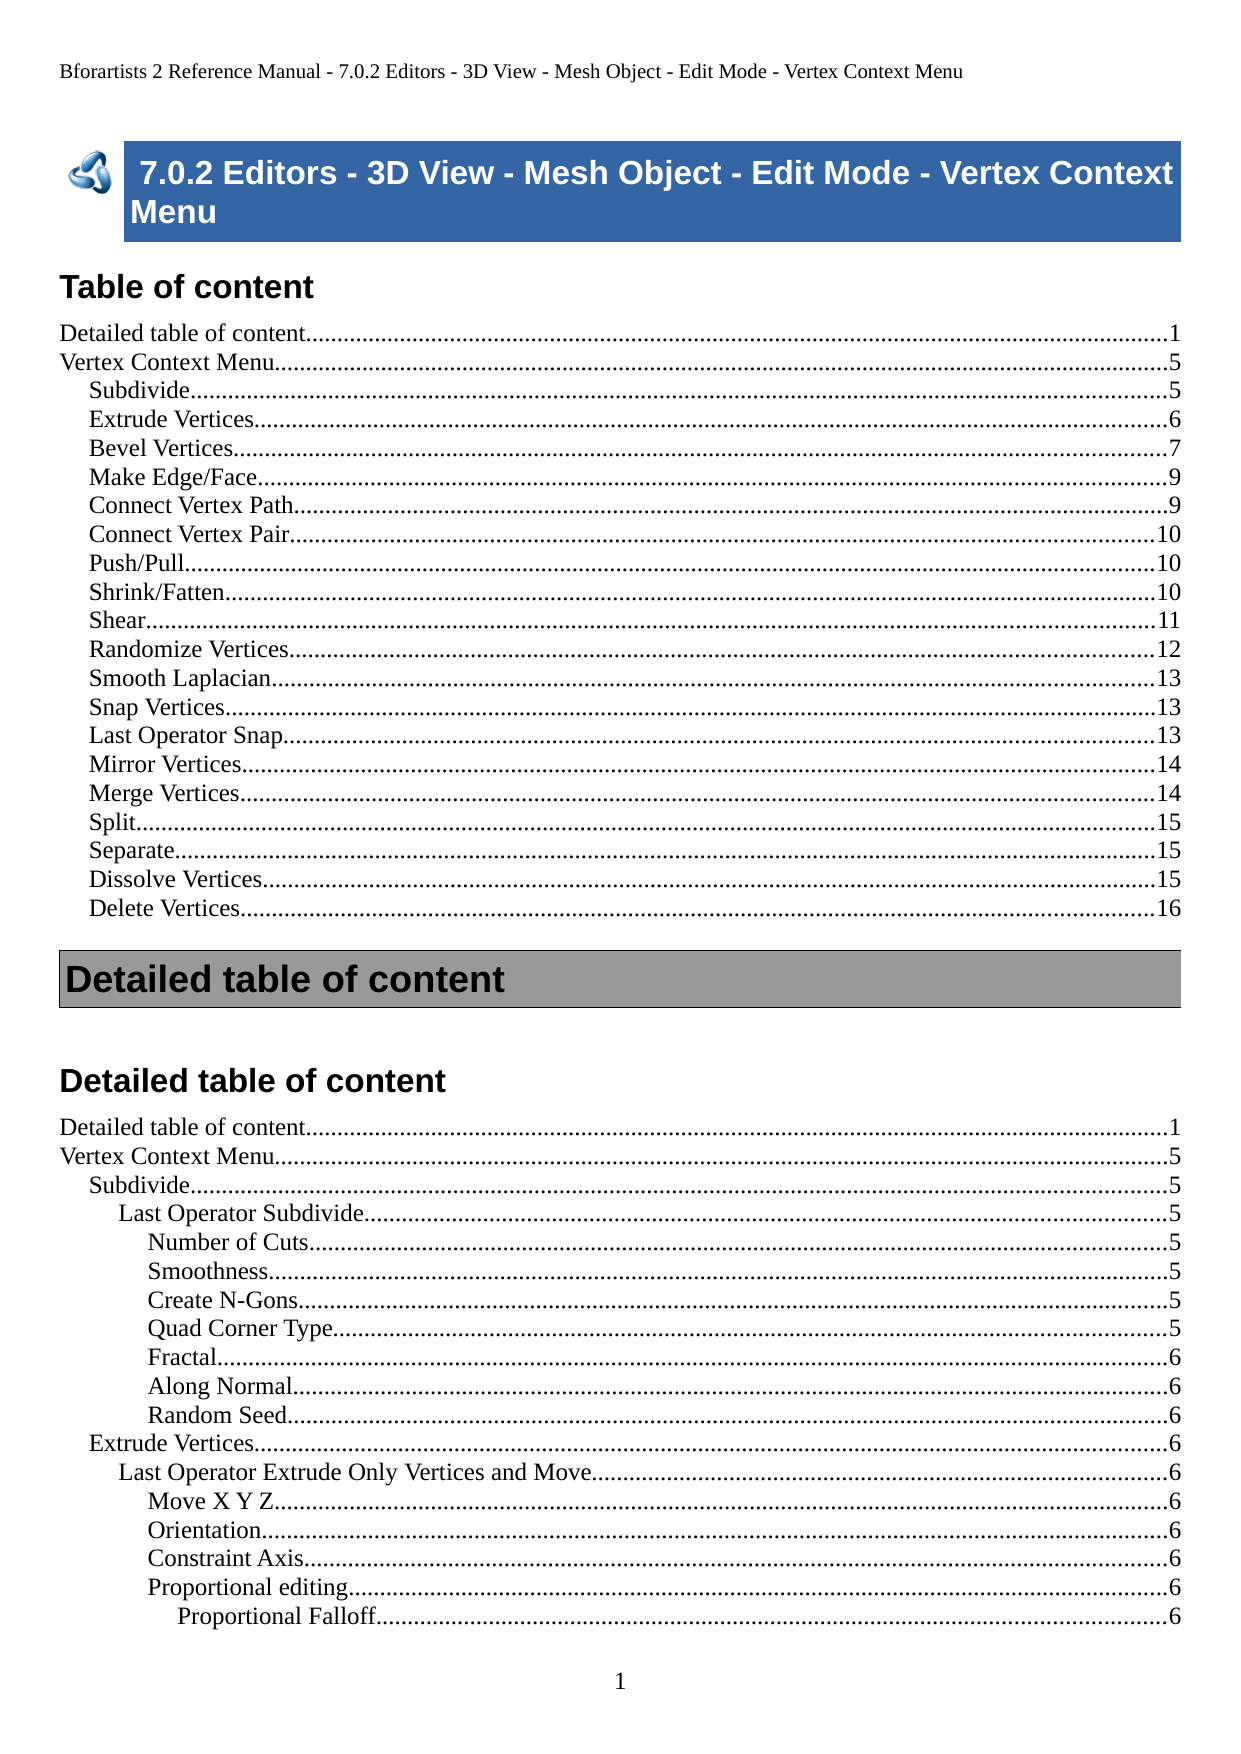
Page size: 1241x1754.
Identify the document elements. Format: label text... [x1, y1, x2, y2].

text Smooth Laplacian 13 [88, 663, 1181, 692]
text Number of Cuts 5 [147, 1227, 1181, 1256]
text Smoothness 5 [147, 1256, 1181, 1285]
text Snap Vertices 13 [88, 692, 1181, 720]
table_header [59, 141, 124, 242]
text Split 15 [88, 807, 1181, 835]
text Along Normal 6 [147, 1371, 1181, 1400]
text Shear 11 [88, 605, 1181, 634]
text Move X Y Z 6 [147, 1486, 1181, 1515]
text Dissolve Vertices 15 [88, 864, 1181, 893]
text Constraint Axis 6 [147, 1543, 1181, 1572]
text Connect Vertex Path 9 [88, 490, 1181, 519]
text Subdivide 5 [88, 375, 1181, 404]
text Last Operator Subdivide 5 [118, 1198, 1181, 1227]
text Vertex Context Menu 5 [59, 1141, 1181, 1170]
picture [65, 147, 114, 197]
text Detailed table of content 1 [59, 1112, 1181, 1141]
text Push/Pull 10 [88, 548, 1181, 577]
text Randomize Vertices 12 [88, 634, 1181, 663]
text Extrude Vertices 6 [88, 404, 1181, 433]
text Proportional editing 6 [147, 1572, 1181, 1601]
text Bevel Vertices 7 [88, 433, 1181, 462]
text Extrude Vertices 6 [88, 1428, 1181, 1457]
text Shrink/Fatten 10 [88, 577, 1181, 605]
text Subdivide 5 [88, 1170, 1181, 1198]
subtitle Detailed table of content [59, 1061, 1181, 1100]
text Create N-Gons 5 [147, 1285, 1181, 1313]
text Connect Vertex Pair 10 [88, 519, 1181, 548]
text Random Seed 6 [147, 1400, 1181, 1428]
subtitle Table of content [59, 267, 1181, 305]
text Last Operator Snap 13 [88, 720, 1181, 749]
text Mirror Vertices 14 [88, 749, 1181, 778]
text Orientation 6 [147, 1515, 1181, 1543]
table_header Detailed table of content [60, 951, 1181, 1007]
text Fractal 6 [147, 1342, 1181, 1371]
table_header 7.0.2 Editors - 3D View - Mesh Object - Edit Mode - Vertex Context Menu [124, 141, 1181, 242]
text Last Operator Extrude Only Vertices and Move 6 [118, 1457, 1181, 1486]
text Make Edge/Face 9 [88, 462, 1181, 490]
text Vertex Context Menu 5 [59, 347, 1181, 375]
text Detailed table of content 1 [59, 318, 1181, 347]
text Delete Vertices 16 [88, 893, 1181, 922]
text Quad Corner Type 5 [147, 1313, 1181, 1342]
text Merge Vertices 14 [88, 778, 1181, 807]
text Proportional Falloff 6 [177, 1601, 1181, 1630]
text Separate 15 [88, 835, 1181, 864]
